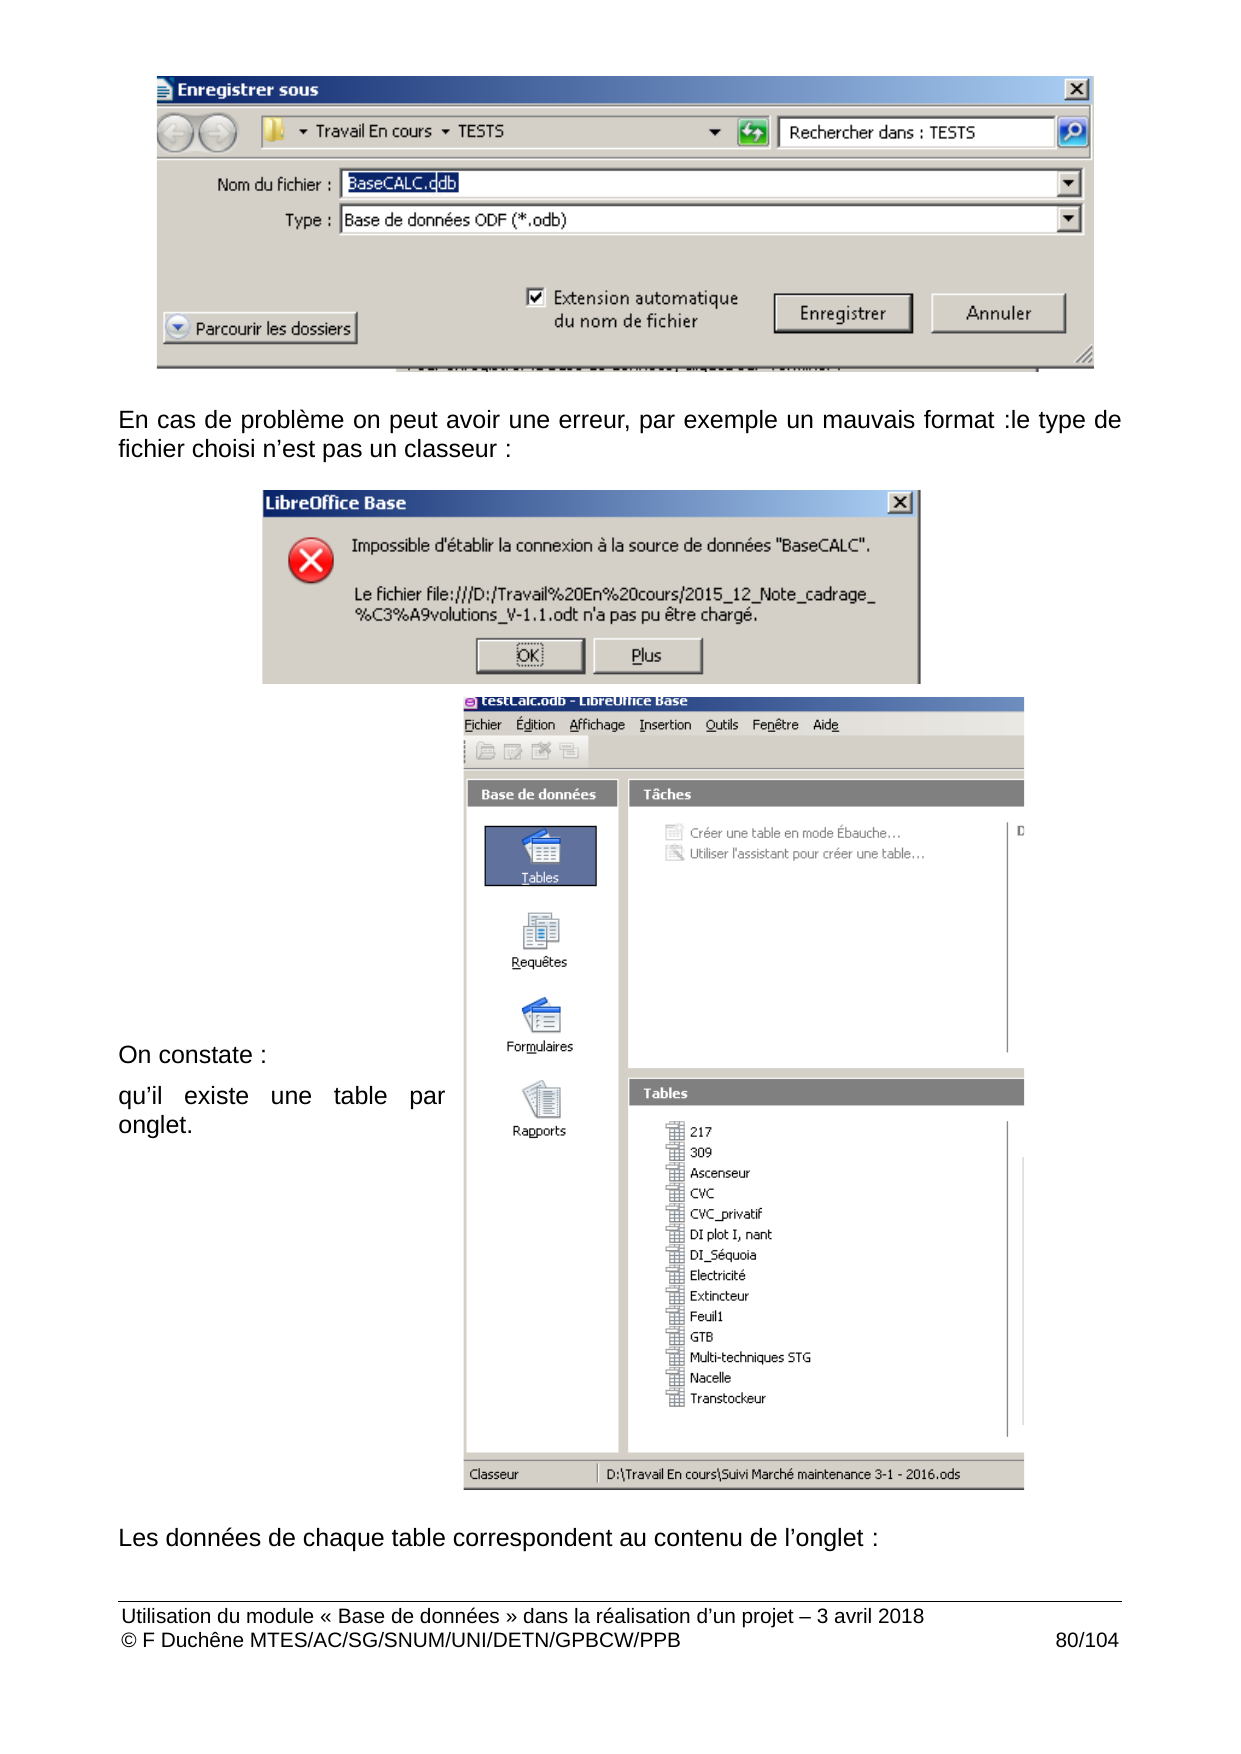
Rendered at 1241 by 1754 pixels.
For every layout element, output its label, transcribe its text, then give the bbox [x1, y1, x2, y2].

picture [262, 490, 924, 684]
picture [463, 697, 1025, 1490]
text qu’il existe une table par onglet. [118, 1081, 463, 1139]
text [1025, 1040, 1122, 1069]
text On constate : [118, 1040, 463, 1069]
text [1025, 1081, 1122, 1139]
picture [156, 76, 1094, 372]
text En cas de problème on peut avoir une erreur, par exemple un mauvais format :le type de fichier choisi n’est pas un classeur : [118, 405, 1122, 462]
text Les données de chaque table correspondent au contenu de l’onglet : [118, 1522, 1122, 1551]
